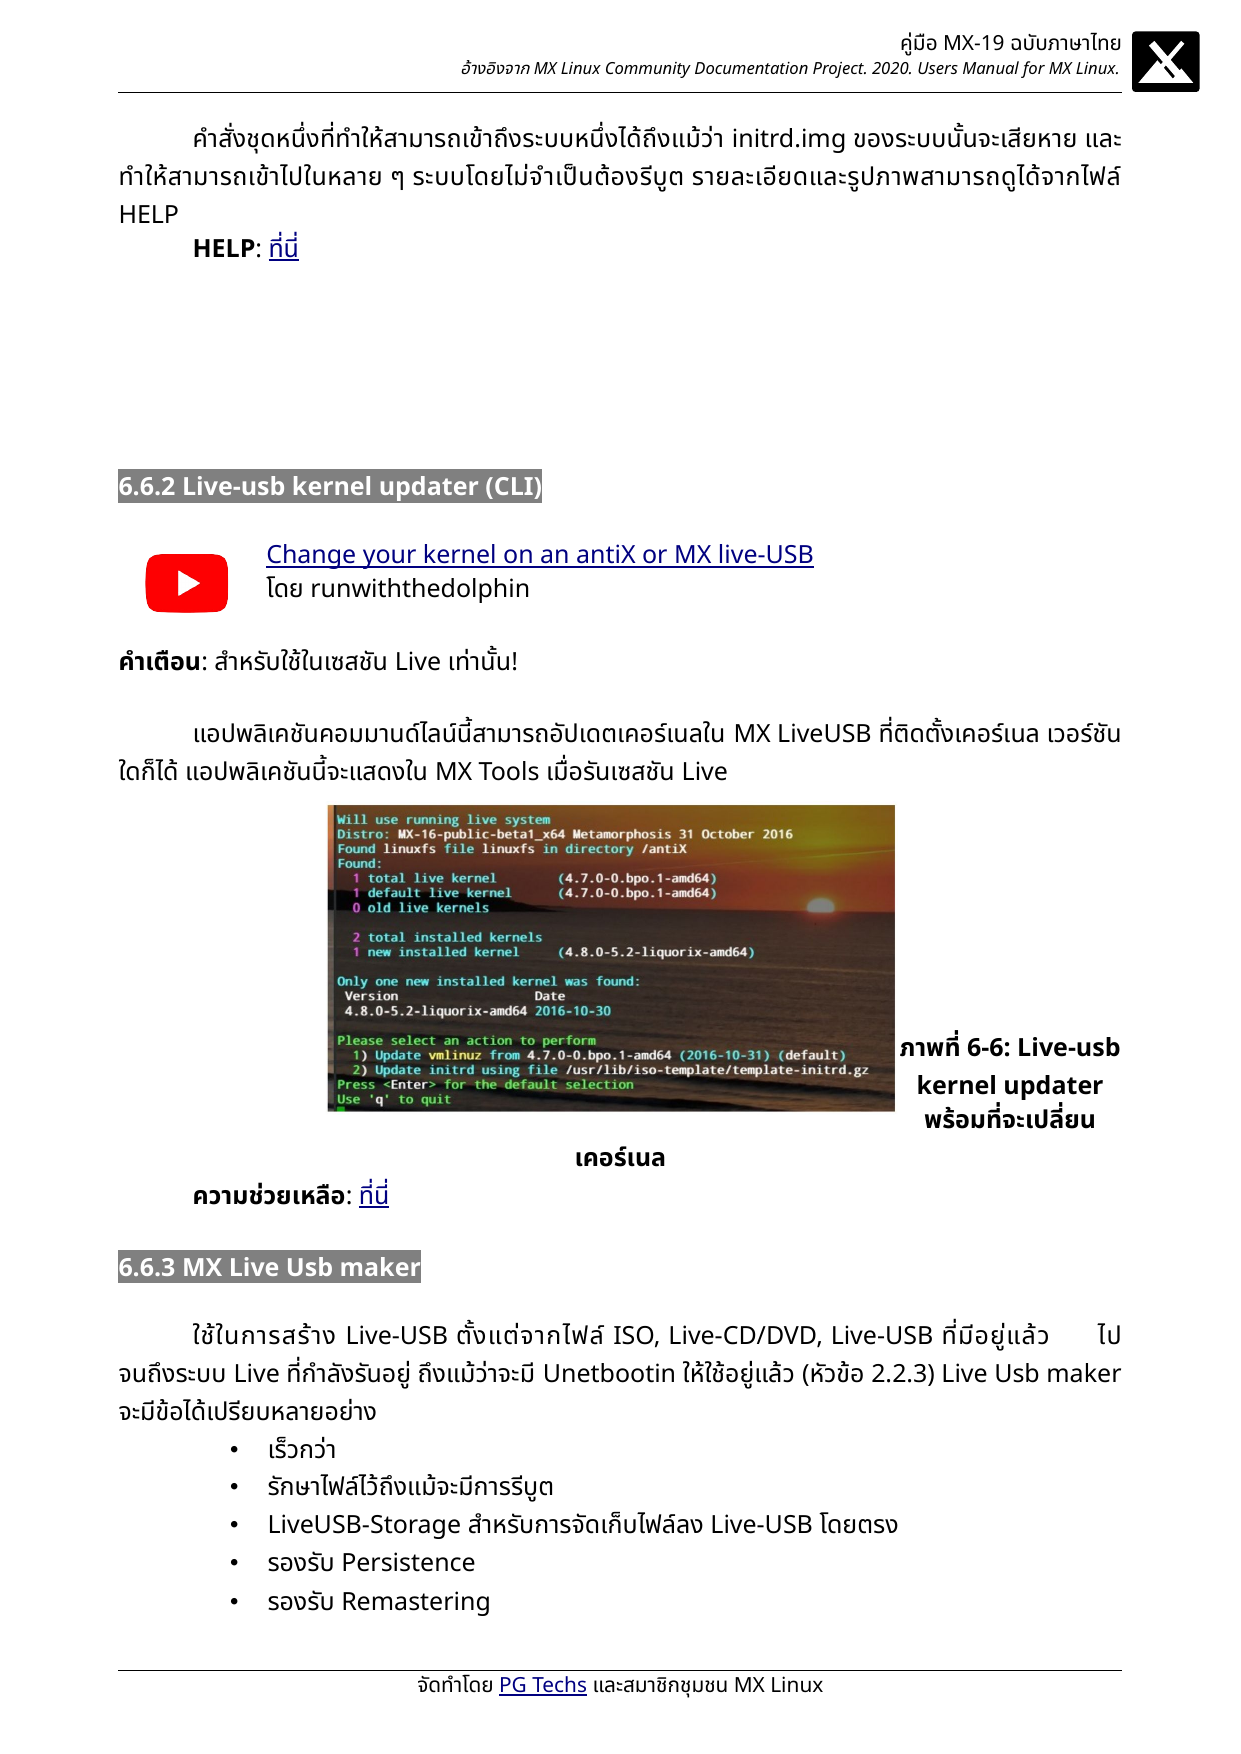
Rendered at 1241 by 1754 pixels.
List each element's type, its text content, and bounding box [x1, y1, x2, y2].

list LiveUSB-Storage สำหรับการจัดเก็บไฟล์ลง Live-USB โดยตรง [230, 1507, 1122, 1545]
text HELP: ที่นี่ [118, 230, 1122, 264]
text ความช่วยเหลือ: ที่นี่ [118, 1177, 1122, 1215]
text คำสั่งชุดหนึ่งที่ทำให้สามารถเข้าถึงระบบหนึ่งได้ถึงแม้ว่า initrd.img ของระบบนั้นจะเสียหาย และทำให้สามารถเข้าไปในหลาย ๆ ระบบโดยไม่จำเป็นต้องรีบูต รายละเอียดและรูปภาพสามารถดูได้จากไฟล์ HELP [118, 121, 1122, 230]
list เร็วกว่า [230, 1431, 1122, 1469]
text ภาพที่ 6-6: Live-usb kernel updater พร้อมที่จะเปลี่ยนเคอร์เนล [118, 1030, 1122, 1177]
picture [145, 554, 229, 613]
text แอปพลิเคชันคอมมานด์ไลน์นี้สามารถอัปเดตเคอร์เนลใน MX LiveUSB ที่ติดตั้งเคอร์เนล เวอร์ชันใดก็ได้ แอปพลิเคชันนี้จะแสดงใน MX Tools เมื่อรันเซสชัน Live [118, 715, 1122, 791]
text คำเตือน: สำหรับใช้ในเซสชัน Live เท่านั้น! [118, 643, 1122, 681]
text โดย runwiththedolphin [229, 571, 1122, 609]
text [118, 571, 145, 609]
list รองรับ Remastering [230, 1583, 1122, 1621]
list รองรับ Persistence [230, 1545, 1122, 1583]
text Change your kernel on an antiX or MX live-USB [118, 537, 1122, 571]
list รักษาไฟล์ไว้ถึงแม้จะมีการรีบูต [230, 1469, 1122, 1507]
text 6.6.3 MX Live Usb maker [118, 1249, 1122, 1283]
text 6.6.2 Live-usb kernel updater (CLI) [118, 469, 1122, 503]
text ใช้ในการสร้าง Live-USB ตั้งแต่จากไฟล์ ISO, Live-CD/DVD, Live-USB ที่มีอยู่แล้ว ไปจนถึงระบบ Live ที่กำลังรันอยู่ ถึงแม้ว่าจะมี Unetbootin ให้ใช้อยู่แล้ว (หัวข้อ 2.2.3) Live Usb maker จะมีข้อได้เปรียบหลายอย่าง [118, 1318, 1122, 1431]
picture [325, 801, 898, 1116]
